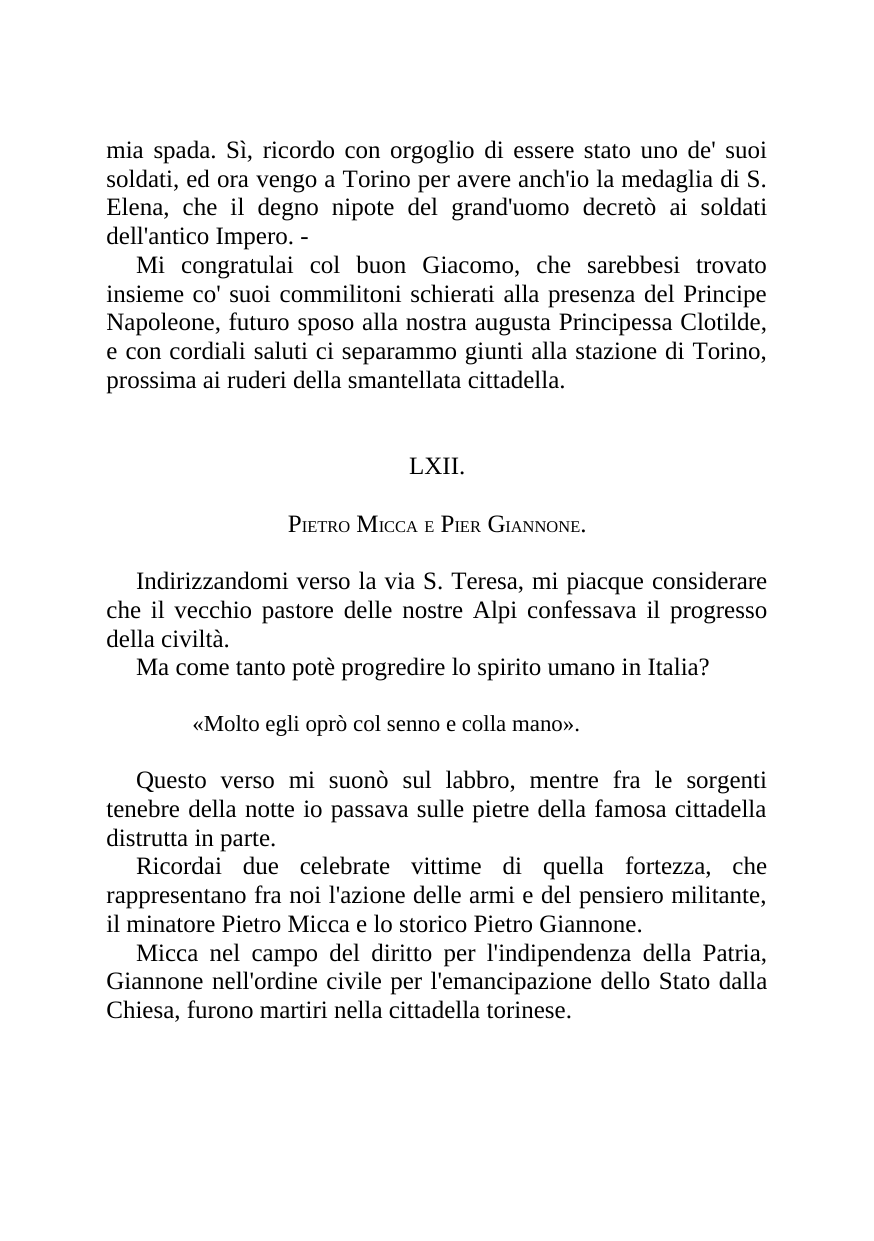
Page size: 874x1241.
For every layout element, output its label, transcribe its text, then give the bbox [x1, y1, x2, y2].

text Indirizzandomi verso la via S. Teresa, mi piacque considerare che il vecchio pastore delle nostre Alpi confessava il progresso della civiltà. [106, 566, 768, 652]
text Mi congratulai col buon Giacomo, che sarebbesi trovato insieme co' suoi commilitoni schierati alla presenza del Principe Napoleone, futuro sposo alla nostra augusta Principessa Clotilde, e con cordiali saluti ci separammo giunti alla stazione di Torino, prossima ai ruderi della smantellata cittadella. [106, 250, 768, 394]
text mia spada. Sì, ricordo con orgoglio di essere stato uno de' suoi soldati, ed ora vengo a Torino per avere anch'io la medaglia di S. Elena, che il degno nipote del grand'uomo decretò ai soldati dell'antico Impero. - [106, 135, 768, 250]
text Ma come tanto potè progredire lo spirito umano in Italia? [106, 652, 768, 681]
text Ricordai due celebrate vittime di quella fortezza, che rappresentano fra noi l'azione delle armi e del pensiero militante, il minatore Pietro Micca e lo storico Pietro Giannone. [106, 851, 768, 938]
text «Molto egli oprò col senno e colla mano». [162, 710, 768, 736]
text LXII. [106, 451, 768, 480]
text Micca nel campo del diritto per l'indipendenza della Patria, Giannone nell'ordine civile per l'emancipazione dello Stato dalla Chiesa, furono martiri nella cittadella torinese. [106, 938, 768, 1024]
text Questo verso mi suonò sul labbro, mentre fra le sorgenti tenebre della notte io passava sulle pietre della famosa cittadella distrutta in parte. [106, 765, 768, 851]
text Pietro Micca e Pier Giannone. [106, 509, 768, 537]
